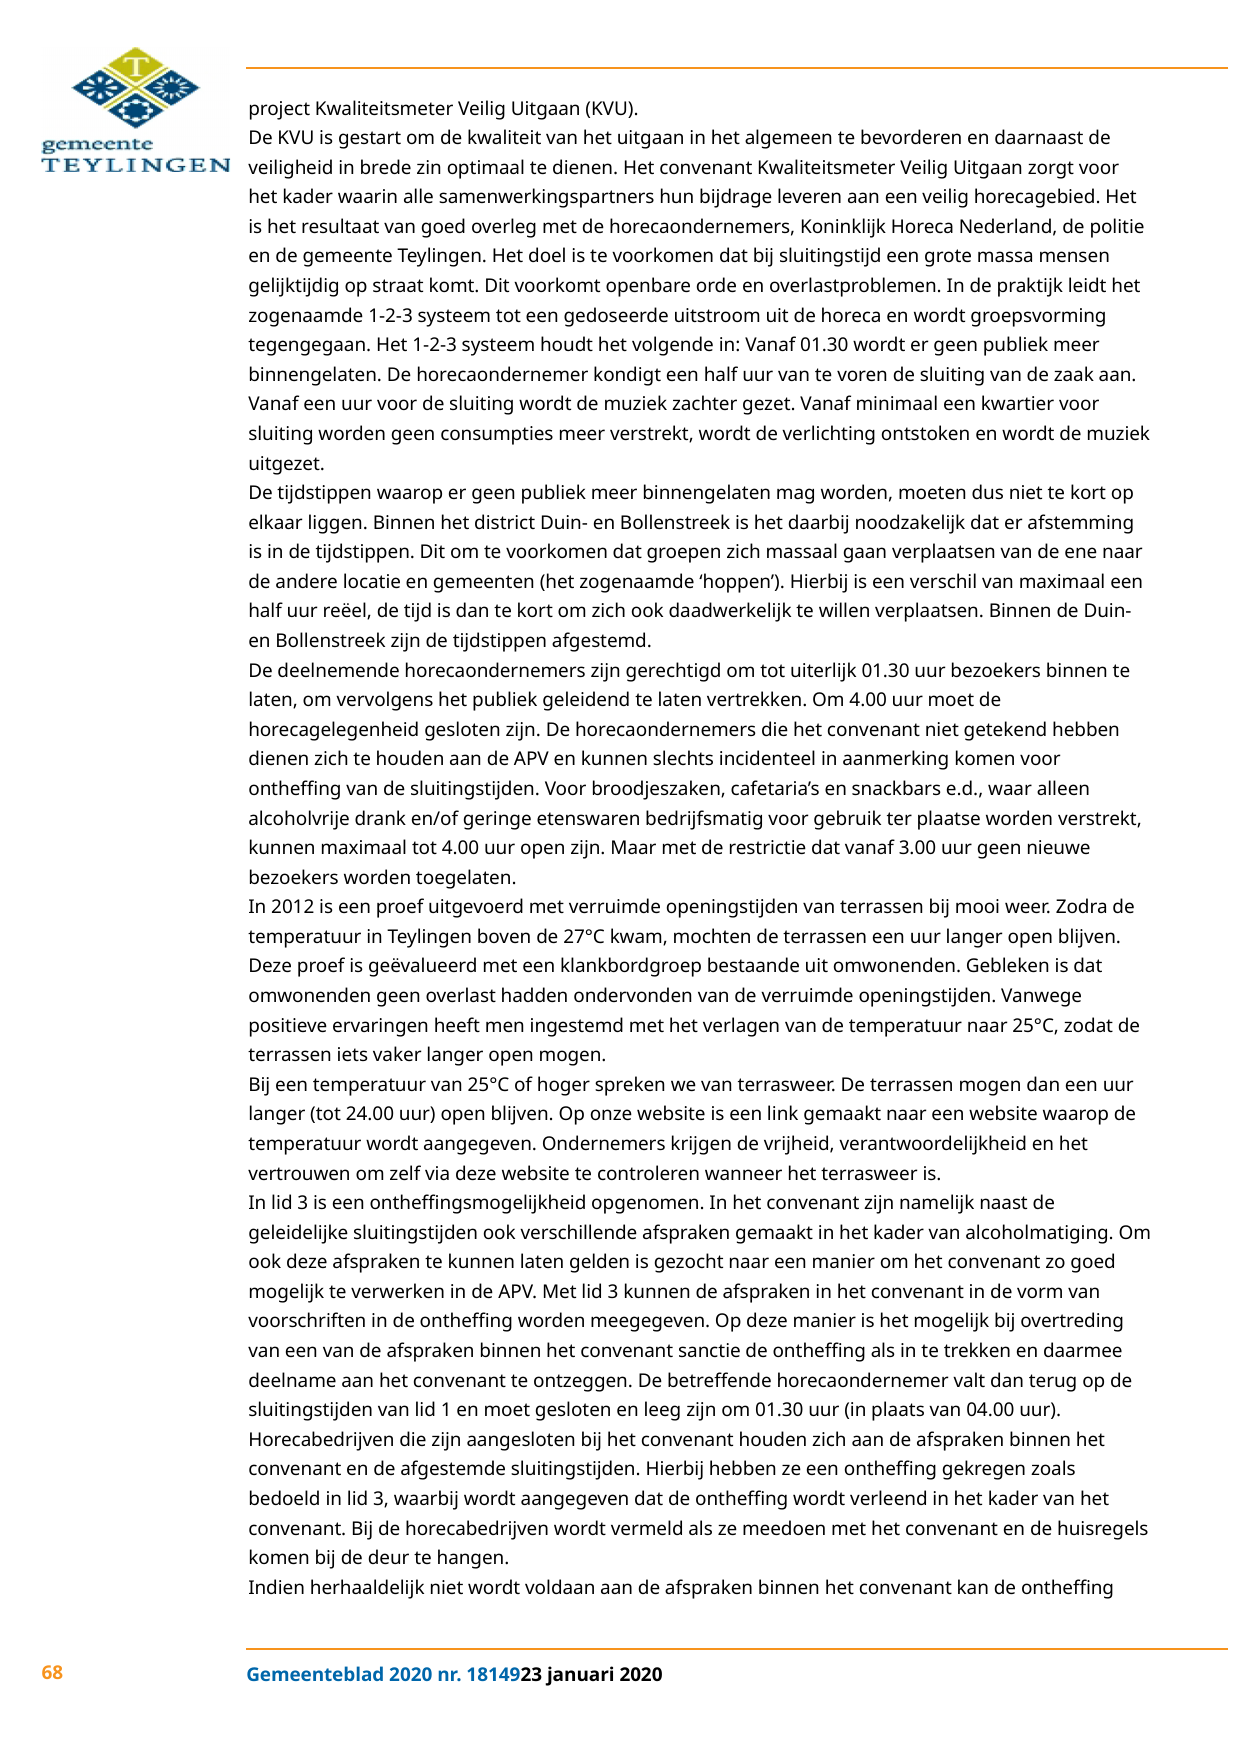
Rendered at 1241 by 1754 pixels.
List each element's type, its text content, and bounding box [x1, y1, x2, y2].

picture [41, 47, 231, 172]
text project Kwaliteitsmeter Veilig Uitgaan (KVU). [248, 95, 1152, 121]
text Bij een temperatuur van 25°C of hoger spreken we van terrasweer. De terrassen mogen dan een uur langer (tot 24.00 uur) open blijven. Op onze website is een link gemaakt naar een website waarop de temperatuur wordt aangegeven. Ondernemers krijgen de vrijheid, verantwoordelijkheid en het vertrouwen om zelf via deze website te controleren wanneer het terrasweer is. [248, 1071, 1152, 1186]
text De tijdstippen waarop er geen publiek meer binnengelaten mag worden, moeten dus niet te kort op elkaar liggen. Binnen het district Duin- en Bollenstreek is het daarbij noodzakelijk dat er afstemming is in de tijdstippen. Dit om te voorkomen dat groepen zich massaal gaan verplaatsen van de ene naar de andere locatie en gemeenten (het zogenaamde ‘hoppen’). Hierbij is een verschil van maximaal een half uur reëel, de tijd is dan te kort om zich ook daadwerkelijk te willen verplaatsen. Binnen de Duin- en Bollenstreek zijn de tijdstippen afgestemd. [248, 479, 1152, 653]
text De deelnemende horecaondernemers zijn gerechtigd om tot uiterlijk 01.30 uur bezoekers binnen te laten, om vervolgens het publiek geleidend te laten vertrekken. Om 4.00 uur moet de horecagelegenheid gesloten zijn. De horecaondernemers die het convenant niet getekend hebben dienen zich te houden aan de APV en kunnen slechts incidenteel in aanmerking komen voor ontheffing van de sluitingstijden. Voor broodjeszaken, cafetaria’s en snackbars e.d., waar alleen alcoholvrije drank en/of geringe etenswaren bedrijfsmatig voor gebruik ter plaatse worden verstrekt, kunnen maximaal tot 4.00 uur open zijn. Maar met de restrictie dat vanaf 3.00 uur geen nieuwe bezoekers worden toegelaten. [248, 657, 1152, 890]
text De KVU is gestart om de kwaliteit van het uitgaan in het algemeen te bevorderen en daarnaast de veiligheid in brede zin optimaal te dienen. Het convenant Kwaliteitsmeter Veilig Uitgaan zorgt voor het kader waarin alle samenwerkingspartners hun bijdrage leveren aan een veilig horecagebied. Het is het resultaat van goed overleg met de horecaondernemers, Koninklijk Horeca Nederland, de politie en de gemeente Teylingen. Het doel is te voorkomen dat bij sluitingstijd een grote massa mensen gelijktijdig op straat komt. Dit voorkomt openbare orde en overlastproblemen. In de praktijk leidt het zogenaamde 1-2-3 systeem tot een gedoseerde uitstroom uit de horeca en wordt groepsvorming tegengegaan. Het 1-2-3 systeem houdt het volgende in: Vanaf 01.30 wordt er geen publiek meer binnengelaten. De horecaondernemer kondigt een half uur van te voren de sluiting van de zaak aan. Vanaf een uur voor de sluiting wordt de muziek zachter gezet. Vanaf minimaal een kwartier voor sluiting worden geen consumpties meer verstrekt, wordt de verlichting ontstoken en wordt de muziek uitgezet. [248, 124, 1152, 476]
text Deze proef is geëvalueerd met een klankbordgroep bestaande uit omwonenden. Gebleken is dat omwonenden geen overlast hadden ondervonden van de verruimde openingstijden. Vanwege positieve ervaringen heeft men ingestemd met het verlagen van de temperatuur naar 25°C, zodat de terrassen iets vaker langer open mogen. [248, 953, 1152, 1067]
text Horecabedrijven die zijn aangesloten bij het convenant houden zich aan de afspraken binnen het convenant en de afgestemde sluitingstijden. Hierbij hebben ze een ontheffing gekregen zoals bedoeld in lid 3, waarbij wordt aangegeven dat de ontheffing wordt verleend in het kader van het convenant. Bij de horecabedrijven wordt vermeld als ze meedoen met het convenant en de huisregels komen bij de deur te hangen. [248, 1426, 1152, 1570]
text In lid 3 is een ontheffingsmogelijkheid opgenomen. In het convenant zijn namelijk naast de geleidelijke sluitingstijden ook verschillende afspraken gemaakt in het kader van alcoholmatiging. Om ook deze afspraken te kunnen laten gelden is gezocht naar een manier om het convenant zo goed mogelijk te verwerken in de APV. Met lid 3 kunnen de afspraken in het convenant in de vorm van voorschriften in de ontheffing worden meegegeven. Op deze manier is het mogelijk bij overtreding van een van de afspraken binnen het convenant sanctie de ontheffing als in te trekken en daarmee deelname aan het convenant te ontzeggen. De betreffende horecaondernemer valt dan terug op de sluitingstijden van lid 1 en moet gesloten en leeg zijn om 01.30 uur (in plaats van 04.00 uur). [248, 1189, 1152, 1422]
text In 2012 is een proef uitgevoerd met verruimde openingstijden van terrassen bij mooi weer. Zodra de temperatuur in Teylingen boven de 27°C kwam, mochten de terrassen een uur langer open blijven. [248, 893, 1152, 949]
text Indien herhaaldelijk niet wordt voldaan aan de afspraken binnen het convenant kan de ontheffing [248, 1574, 1152, 1600]
